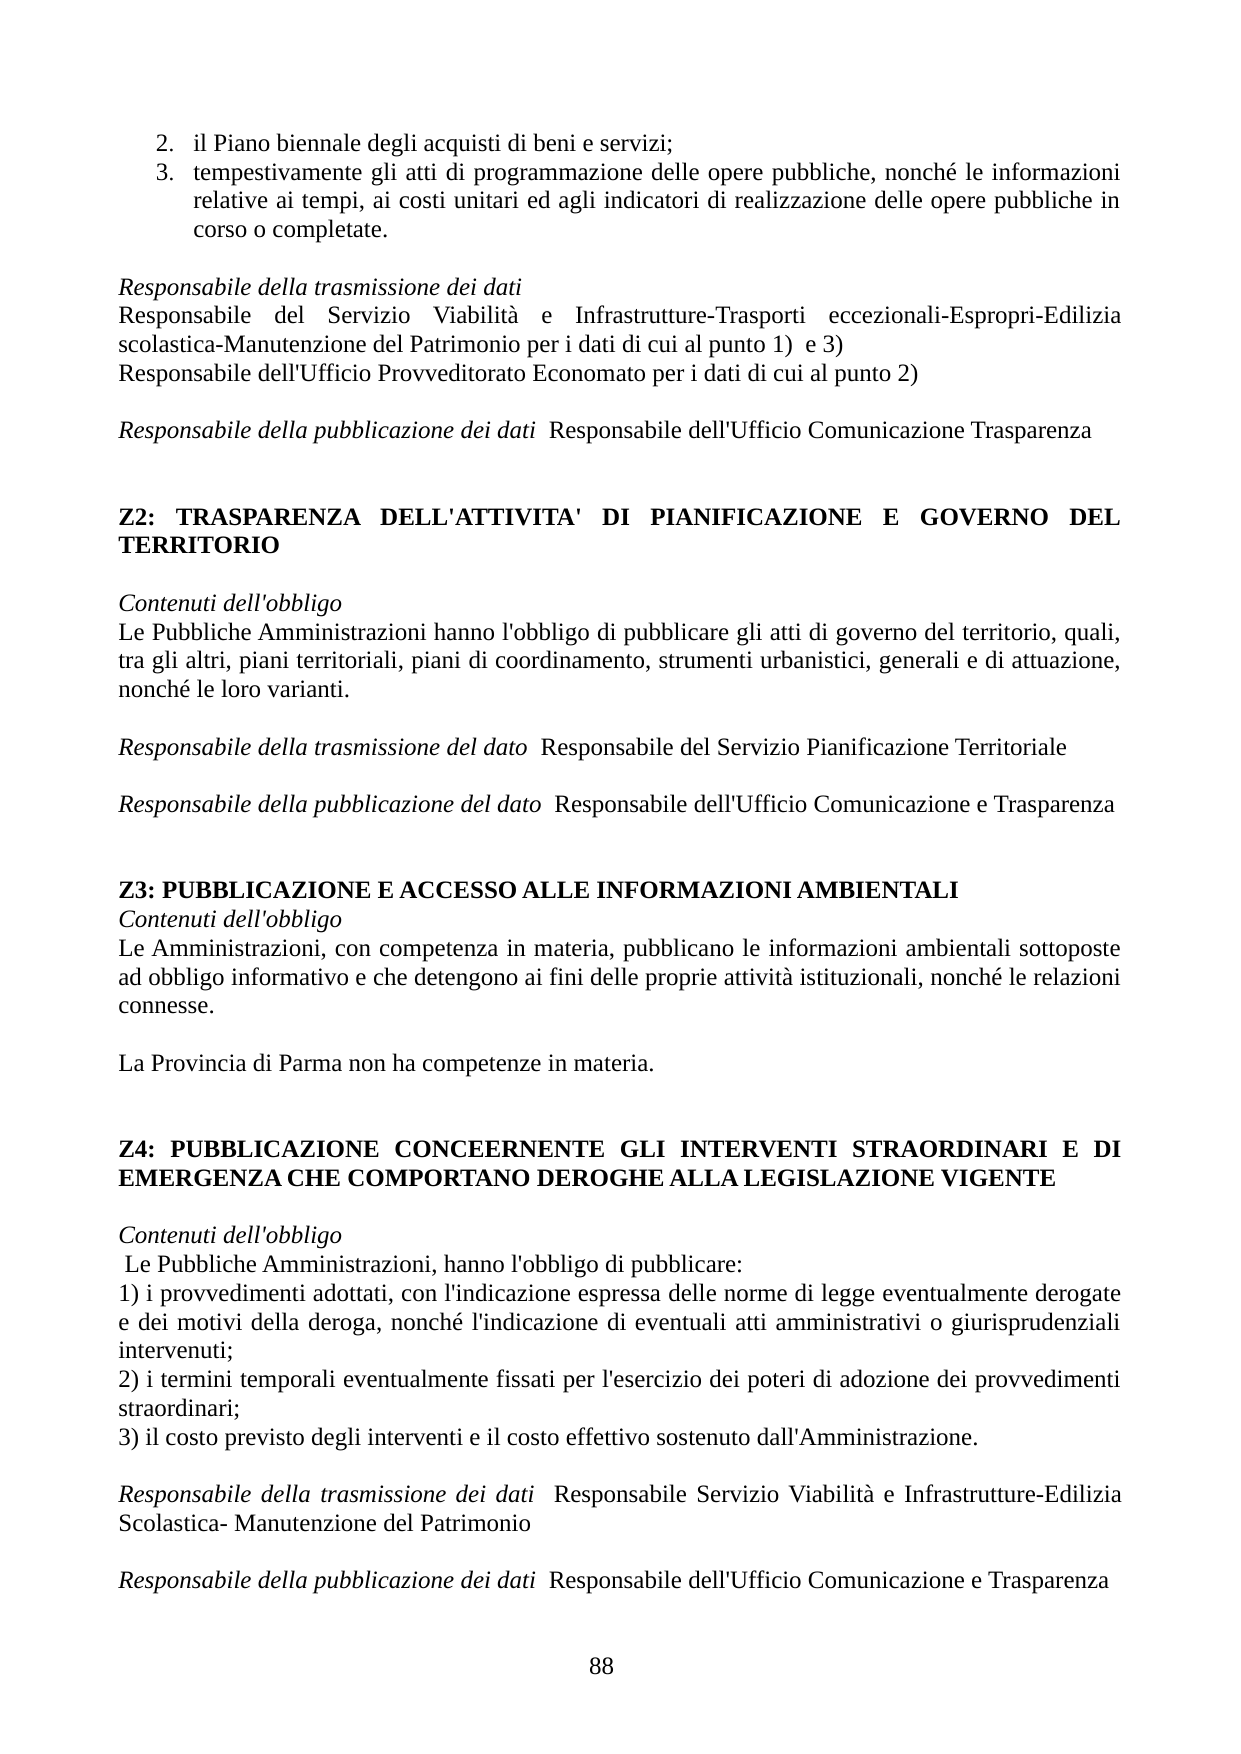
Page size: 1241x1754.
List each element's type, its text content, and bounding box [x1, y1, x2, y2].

text Responsabile della trasmissione dei dati Responsabile Servizio Viabilità e Infrastrutture-Edilizia Scolastica- Manutenzione del Patrimonio [118, 1479, 1122, 1537]
text Responsabile della pubblicazione dei dati Responsabile dell'Ufficio Comunicazione Trasparenza [118, 416, 1122, 444]
text La Provincia di Parma non ha competenze in materia. [118, 1048, 1122, 1077]
text Contenuti dell'obbligo [118, 588, 1122, 617]
text Z4: PUBBLICAZIONE CONCEERNENTE GLI INTERVENTI STRAORDINARI E DI EMERGENZA CHE COMPORTANO DEROGHE ALLA LEGISLAZIONE VIGENTE [118, 1134, 1122, 1192]
text Responsabile della pubblicazione del dato Responsabile dell'Ufficio Comunicazione e Trasparenza [118, 789, 1122, 818]
text Responsabile del Servizio Viabilità e Infrastrutture-Trasporti eccezionali-Espropri-Edilizia scolastica-Manutenzione del Patrimonio per i dati di cui al punto 1) e 3) [118, 301, 1122, 358]
text Responsabile della pubblicazione dei dati Responsabile dell'Ufficio Comunicazione e Trasparenza [118, 1566, 1122, 1594]
text 3) il costo previsto degli interventi e il costo effettivo sostenuto dall'Amministrazione. [118, 1422, 1122, 1451]
text Responsabile della trasmissione del dato Responsabile del Servizio Pianificazione Territoriale [118, 732, 1122, 761]
text Contenuti dell'obbligo [118, 904, 1122, 933]
list il Piano biennale degli acquisti di beni e servizi; [156, 128, 1122, 157]
text Responsabile dell'Ufficio Provveditorato Economato per i dati di cui al punto 2) [118, 358, 1122, 387]
text Le Pubbliche Amministrazioni, hanno l'obbligo di pubblicare: [118, 1249, 1122, 1278]
text 1) i provvedimenti adottati, con l'indicazione espressa delle norme di legge eventualmente derogate e dei motivi della deroga, nonché l'indicazione di eventuali atti amministrativi o giurisprudenziali intervenuti; [118, 1278, 1122, 1364]
text Z3: PUBBLICAZIONE E ACCESSO ALLE INFORMAZIONI AMBIENTALI [118, 876, 1122, 904]
text Responsabile della trasmissione dei dati [118, 272, 1122, 301]
text Z2: TRASPARENZA DELL'ATTIVITA' DI PIANIFICAZIONE E GOVERNO DEL TERRITORIO [118, 502, 1122, 559]
text 2) i termini temporali eventualmente fissati per l'esercizio dei poteri di adozione dei provvedimenti straordinari; [118, 1364, 1122, 1422]
text Contenuti dell'obbligo [118, 1221, 1122, 1249]
list tempestivamente gli atti di programmazione delle opere pubbliche, nonché le informazioni relative ai tempi, ai costi unitari ed agli indicatori di realizzazione delle opere pubbliche in corso o completate. [156, 157, 1122, 243]
text Le Amministrazioni, con competenza in materia, pubblicano le informazioni ambientali sottoposte ad obbligo informativo e che detengono ai fini delle proprie attività istituzionali, nonché le relazioni connesse. [118, 933, 1122, 1019]
text Le Pubbliche Amministrazioni hanno l'obbligo di pubblicare gli atti di governo del territorio, quali, tra gli altri, piani territoriali, piani di coordinamento, strumenti urbanistici, generali e di attuazione, nonché le loro varianti. [118, 617, 1122, 703]
